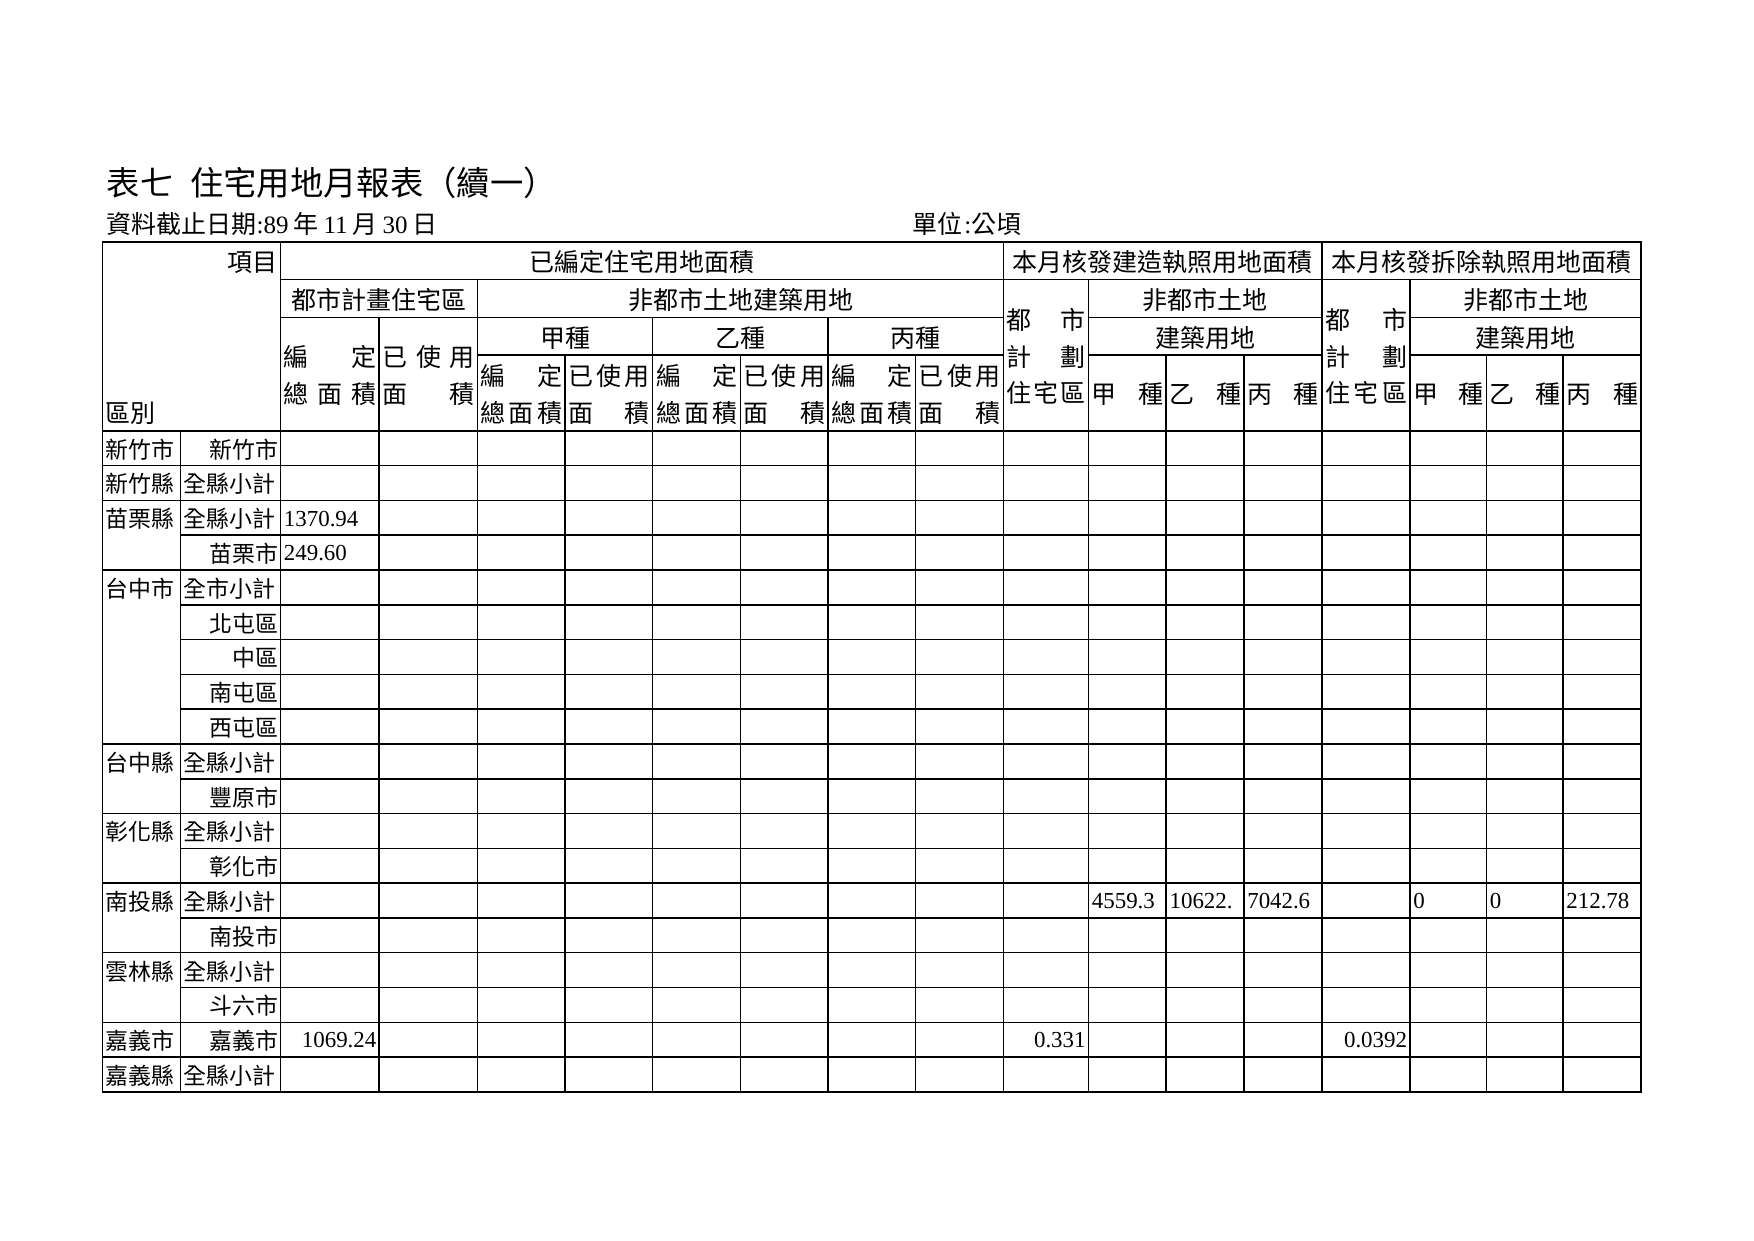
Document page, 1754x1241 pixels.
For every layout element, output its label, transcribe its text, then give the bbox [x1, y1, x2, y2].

table_cell [653, 1023, 740, 1056]
table_cell 甲種 [1411, 356, 1486, 430]
table_cell [1089, 571, 1165, 604]
table_cell [1487, 432, 1562, 465]
table_cell [1245, 606, 1321, 639]
table_cell [1089, 606, 1165, 639]
table_cell [916, 1023, 1003, 1056]
table_cell 乙種 [653, 318, 827, 354]
table_cell [380, 884, 477, 917]
table_cell [1487, 571, 1562, 604]
table_cell [1167, 710, 1243, 743]
table_cell [741, 1023, 827, 1056]
table_cell [566, 814, 652, 847]
table_cell [1089, 988, 1165, 1021]
table_cell [478, 466, 564, 499]
table_cell [1411, 745, 1486, 778]
table_cell [1004, 606, 1088, 639]
table_cell [1089, 710, 1165, 743]
table_cell 非都市土地建築用地 [478, 280, 1003, 317]
table_cell [916, 432, 1003, 465]
table_cell [741, 988, 827, 1021]
table_cell [1564, 466, 1640, 499]
table_cell [1564, 745, 1640, 778]
table_cell [566, 849, 652, 882]
table_cell [1564, 1023, 1640, 1056]
table_cell [1089, 675, 1165, 708]
table_cell [1323, 884, 1409, 917]
table_cell [1564, 571, 1640, 604]
table_cell 1370.94 [281, 501, 378, 534]
table_cell [1411, 675, 1486, 708]
table_cell 全市小計 [181, 571, 280, 604]
table_cell [916, 606, 1003, 639]
table_cell [829, 606, 915, 639]
table_cell 新竹市 [181, 432, 280, 465]
table_cell [478, 849, 564, 882]
table_cell [1089, 919, 1165, 952]
table_cell [281, 432, 378, 465]
table_cell [380, 501, 477, 534]
table_cell 7042.6 [1245, 884, 1321, 917]
table_cell [1004, 849, 1088, 882]
table_cell [566, 466, 652, 499]
table_cell 已使用 面積 [380, 318, 477, 430]
table_cell [1411, 953, 1486, 987]
table_cell [478, 988, 564, 1021]
table_cell [281, 466, 378, 499]
table_cell [1004, 501, 1088, 534]
table_cell [916, 710, 1003, 743]
table_cell [380, 675, 477, 708]
table_cell [1564, 780, 1640, 813]
table_cell [380, 919, 477, 952]
table_cell 全縣小計 [181, 1058, 280, 1091]
table_cell [916, 675, 1003, 708]
table_cell 總面積 [478, 392, 564, 430]
table_cell 已使用 [916, 356, 1003, 392]
table_cell [1323, 953, 1409, 987]
table_cell [1487, 536, 1562, 569]
table_cell [829, 675, 915, 708]
table_cell [653, 1058, 740, 1091]
table_cell [1487, 780, 1562, 813]
table_cell [1089, 501, 1165, 534]
table_cell 編定 總面積 [281, 318, 378, 430]
table_cell [566, 536, 652, 569]
table_cell [653, 466, 740, 499]
table_cell [566, 1023, 652, 1056]
table_cell [1564, 988, 1640, 1021]
table_cell 斗六市 [181, 988, 280, 1021]
table_cell 都市 計劃 住宅區 [1004, 280, 1088, 430]
table_cell 豐原市 [181, 780, 280, 813]
table_cell [1487, 919, 1562, 952]
table_cell [1167, 919, 1243, 952]
table_cell [380, 745, 477, 778]
table_cell [1411, 814, 1486, 847]
table_cell [478, 884, 564, 917]
table_cell [1487, 640, 1562, 673]
table_cell [196, 354, 280, 392]
text 資料截止日期:89年11月30日 單位:公頃 [106, 205, 1648, 241]
table_cell [566, 1058, 652, 1091]
table_cell [1245, 1023, 1321, 1056]
table_cell [1245, 814, 1321, 847]
table_cell [380, 849, 477, 882]
table_cell 中區 [181, 640, 280, 673]
table_cell 苗栗縣 [103, 501, 180, 569]
table_cell 嘉義市 [103, 1023, 180, 1056]
table_cell [1564, 1058, 1640, 1091]
table_cell [1411, 919, 1486, 952]
table_cell [380, 466, 477, 499]
table_cell [1245, 849, 1321, 882]
table_cell [1487, 814, 1562, 847]
table_header 項目 [196, 243, 280, 279]
table_cell [478, 501, 564, 534]
table_cell [1411, 432, 1486, 465]
table_cell [380, 536, 477, 569]
table_cell [566, 780, 652, 813]
table_cell [1487, 710, 1562, 743]
table_cell [281, 953, 378, 987]
table_cell 建築用地 [1411, 318, 1640, 354]
table_cell [916, 849, 1003, 882]
table_cell [1167, 814, 1243, 847]
table_cell 新竹縣 [103, 466, 180, 499]
table_cell 全縣小計 [181, 501, 280, 534]
table_cell [281, 710, 378, 743]
table_cell [1411, 988, 1486, 1021]
table_cell [281, 640, 378, 673]
table_cell [380, 1023, 477, 1056]
table_cell [478, 536, 564, 569]
table_cell [1089, 814, 1165, 847]
table_cell [1004, 814, 1088, 847]
table_cell [1411, 780, 1486, 813]
table_cell 彰化縣 [103, 814, 180, 882]
table_cell [1245, 432, 1321, 465]
table_cell [741, 814, 827, 847]
table_cell 西屯區 [181, 710, 280, 743]
table_cell [478, 1058, 564, 1091]
table_cell [1004, 953, 1088, 987]
table_cell [1411, 640, 1486, 673]
table_cell [1564, 432, 1640, 465]
table_cell [1564, 849, 1640, 882]
table_cell [916, 988, 1003, 1021]
table_cell 總面積 [653, 392, 740, 430]
table_cell [1004, 432, 1088, 465]
table_cell 台中市 [103, 571, 180, 743]
table_cell [741, 640, 827, 673]
table_cell [741, 675, 827, 708]
table_cell [281, 571, 378, 604]
table_cell [1004, 919, 1088, 952]
table_cell [1323, 710, 1409, 743]
table_cell [829, 988, 915, 1021]
table_cell [1564, 640, 1640, 673]
table_cell [741, 849, 827, 882]
table_cell [1004, 884, 1088, 917]
table_cell [1167, 849, 1243, 882]
table_cell [1245, 640, 1321, 673]
table_cell [1245, 919, 1321, 952]
table_cell [1004, 466, 1088, 499]
table_cell [829, 780, 915, 813]
table_cell [829, 814, 915, 847]
table_cell 全縣小計 [181, 884, 280, 917]
table_cell 面積 [566, 392, 652, 430]
table_cell [380, 780, 477, 813]
table_cell [1564, 953, 1640, 987]
table_cell [1323, 919, 1409, 952]
table_cell [829, 432, 915, 465]
table_cell [380, 1058, 477, 1091]
table_cell [1487, 1023, 1562, 1056]
table_cell [566, 675, 652, 708]
table_cell [741, 606, 827, 639]
text 表七 住宅用地月報表（續一） [106, 156, 1648, 205]
table_cell [281, 675, 378, 708]
table_cell [1323, 745, 1409, 778]
table_cell [916, 814, 1003, 847]
table_cell [380, 606, 477, 639]
table_cell [1564, 501, 1640, 534]
table_cell [566, 988, 652, 1021]
table_cell [1004, 988, 1088, 1021]
table_cell [829, 501, 915, 534]
table_cell 面積 [741, 392, 827, 430]
table_cell 乙種 [1167, 356, 1243, 430]
table_cell [566, 745, 652, 778]
table_cell 全縣小計 [181, 953, 280, 987]
table_cell [1245, 675, 1321, 708]
table_cell [103, 354, 196, 392]
table_cell [653, 814, 740, 847]
table_cell [380, 571, 477, 604]
table_cell [829, 536, 915, 569]
table_cell [478, 745, 564, 778]
table_cell [1487, 466, 1562, 499]
table_cell 總面積 [829, 392, 915, 430]
table_cell 面積 [916, 392, 1003, 430]
table_cell 台中縣 [103, 745, 180, 813]
table_cell [1245, 501, 1321, 534]
table_cell [1487, 501, 1562, 534]
table_cell [653, 606, 740, 639]
table_cell [566, 606, 652, 639]
table_cell [741, 432, 827, 465]
table_header 已編定住宅用地面積 [281, 243, 1003, 279]
table_cell [1245, 710, 1321, 743]
table_cell 丙種 [1564, 356, 1640, 430]
table_cell 4559.3 [1089, 884, 1165, 917]
table_cell [1323, 640, 1409, 673]
table_cell [478, 780, 564, 813]
table_cell [1487, 953, 1562, 987]
table_cell [653, 710, 740, 743]
table_cell 建築用地 [1089, 318, 1321, 354]
table_cell [916, 466, 1003, 499]
table_cell [1004, 780, 1088, 813]
table_cell [566, 953, 652, 987]
table_cell [916, 919, 1003, 952]
table_cell [916, 536, 1003, 569]
table_cell 雲林縣 [103, 953, 180, 1021]
table_cell [103, 317, 196, 354]
table_cell [741, 919, 827, 952]
table_cell [1245, 745, 1321, 778]
table_cell [281, 884, 378, 917]
table_cell [1323, 501, 1409, 534]
table_cell 0.331 [1004, 1023, 1088, 1056]
table_cell 南投縣 [103, 884, 180, 952]
table_cell 編定 [829, 356, 915, 392]
table_cell 新竹市 [103, 432, 180, 465]
table_cell 0 [1487, 884, 1562, 917]
table_cell [478, 1023, 564, 1056]
table_cell 編定 [653, 356, 740, 392]
table_cell [1245, 1058, 1321, 1091]
table_cell [478, 814, 564, 847]
table_cell [1167, 1023, 1243, 1056]
table_cell [1089, 1023, 1165, 1056]
table_cell 南屯區 [181, 675, 280, 708]
table_cell [653, 849, 740, 882]
table_cell [1004, 745, 1088, 778]
table_cell [1167, 745, 1243, 778]
table_cell 全縣小計 [181, 814, 280, 847]
table_cell 嘉義縣 [103, 1058, 180, 1091]
table_cell [1487, 1058, 1562, 1091]
table_cell [281, 780, 378, 813]
table_cell [1411, 536, 1486, 569]
table_cell [1167, 640, 1243, 673]
table_cell [1487, 745, 1562, 778]
table_cell [1089, 953, 1165, 987]
table_cell [1089, 466, 1165, 499]
table_cell [829, 571, 915, 604]
table_cell [916, 745, 1003, 778]
table_cell [653, 884, 740, 917]
table_cell [566, 710, 652, 743]
table_cell [1245, 988, 1321, 1021]
table_cell 嘉義市 [181, 1023, 280, 1056]
table_cell [1089, 780, 1165, 813]
table_cell [1323, 606, 1409, 639]
table_cell [478, 919, 564, 952]
table_cell [1089, 432, 1165, 465]
table_cell [566, 432, 652, 465]
table_cell [829, 919, 915, 952]
table_cell [741, 884, 827, 917]
table_cell [653, 745, 740, 778]
table_cell [566, 884, 652, 917]
table_cell [1004, 640, 1088, 673]
table_cell [653, 780, 740, 813]
table_cell [196, 392, 280, 430]
table_cell 編定 [478, 356, 564, 392]
table_cell [829, 466, 915, 499]
table_cell [741, 536, 827, 569]
table_cell [1089, 1058, 1165, 1091]
table_cell [741, 466, 827, 499]
table_cell 非都市土地 [1411, 280, 1640, 317]
table_cell [478, 571, 564, 604]
table_cell [916, 953, 1003, 987]
table_cell [1245, 536, 1321, 569]
table_cell 北屯區 [181, 606, 280, 639]
table_cell [1089, 849, 1165, 882]
table_cell [1411, 710, 1486, 743]
table_cell [1411, 501, 1486, 534]
table_cell [1564, 814, 1640, 847]
table_cell [1167, 953, 1243, 987]
table_cell [478, 606, 564, 639]
table_cell [1323, 849, 1409, 882]
table_cell [1411, 606, 1486, 639]
table_cell [1564, 710, 1640, 743]
table_cell [1564, 606, 1640, 639]
table_cell [1487, 606, 1562, 639]
table_cell [566, 640, 652, 673]
table_cell [1564, 919, 1640, 952]
table_cell [380, 953, 477, 987]
table_cell [1245, 780, 1321, 813]
table_cell 丙種 [829, 318, 1003, 354]
table_cell [653, 988, 740, 1021]
table_cell [741, 745, 827, 778]
table_cell [1487, 988, 1562, 1021]
table_cell [1245, 953, 1321, 987]
table_cell [916, 501, 1003, 534]
table_cell [1167, 536, 1243, 569]
table_cell [741, 953, 827, 987]
table_cell [1323, 432, 1409, 465]
table_cell [1167, 571, 1243, 604]
table_cell [1167, 780, 1243, 813]
table_cell [1323, 780, 1409, 813]
table_cell [1245, 466, 1321, 499]
table_cell [653, 919, 740, 952]
table_cell 非都市土地 [1089, 280, 1321, 317]
table_cell [1004, 710, 1088, 743]
table_cell 249.60 [281, 536, 378, 569]
table_cell [1323, 988, 1409, 1021]
table_cell [829, 640, 915, 673]
table_cell [741, 710, 827, 743]
table_cell 彰化市 [181, 849, 280, 882]
table_cell [1004, 675, 1088, 708]
table_cell [1411, 1023, 1486, 1056]
table_cell [916, 1058, 1003, 1091]
table_header 本月核發建造執照用地面積 [1004, 243, 1321, 279]
table_cell [380, 710, 477, 743]
table_cell [916, 640, 1003, 673]
table_cell [653, 953, 740, 987]
table_cell [741, 780, 827, 813]
table_cell [829, 884, 915, 917]
table_cell [380, 988, 477, 1021]
table_cell [196, 317, 280, 354]
table_cell 10622. [1167, 884, 1243, 917]
table_cell [1487, 675, 1562, 708]
table_cell [1564, 536, 1640, 569]
table_cell [103, 279, 196, 317]
table_cell [1004, 571, 1088, 604]
table_cell 1069.24 [281, 1023, 378, 1056]
table_cell [566, 501, 652, 534]
table_cell [196, 279, 280, 317]
table_cell 212.78 [1564, 884, 1640, 917]
table_cell 丙種 [1245, 356, 1321, 430]
table_cell [1323, 675, 1409, 708]
table_cell [653, 432, 740, 465]
table_cell [1564, 675, 1640, 708]
table_cell [1167, 988, 1243, 1021]
table_header 本月核發拆除執照用地面積 [1323, 243, 1640, 279]
table_cell [281, 919, 378, 952]
table_cell [1323, 571, 1409, 604]
table_cell [1411, 466, 1486, 499]
table_cell 都市 計劃 住宅區 [1323, 280, 1409, 430]
table_cell [380, 432, 477, 465]
table_cell 都市計畫住宅區 [281, 280, 477, 317]
table_cell [829, 1058, 915, 1091]
table_cell 甲種 [1089, 356, 1165, 430]
table_cell [566, 919, 652, 952]
table_cell 乙種 [1487, 356, 1562, 430]
table_cell [741, 571, 827, 604]
table_cell [653, 536, 740, 569]
table_cell [380, 814, 477, 847]
table_cell [478, 432, 564, 465]
table_cell 0 [1411, 884, 1486, 917]
table_cell [1004, 1058, 1088, 1091]
table_cell [829, 953, 915, 987]
table_cell [741, 1058, 827, 1091]
table_cell [281, 814, 378, 847]
table_cell [1323, 814, 1409, 847]
table_cell [281, 606, 378, 639]
table_cell [1089, 640, 1165, 673]
table_cell [653, 675, 740, 708]
table_cell [1411, 849, 1486, 882]
table_cell [478, 675, 564, 708]
table_header [103, 243, 196, 279]
table_cell [478, 710, 564, 743]
table_cell [380, 640, 477, 673]
table_cell 苗栗市 [181, 536, 280, 569]
table_cell [1323, 536, 1409, 569]
table_cell [1167, 606, 1243, 639]
table_cell [1167, 501, 1243, 534]
table_cell [1089, 745, 1165, 778]
table_cell [829, 849, 915, 882]
table_cell [566, 571, 652, 604]
table_cell [916, 571, 1003, 604]
table_cell [1323, 1058, 1409, 1091]
table_cell [1004, 536, 1088, 569]
table_cell 全縣小計 [181, 745, 280, 778]
table_cell [829, 745, 915, 778]
table_cell 已使用 [566, 356, 652, 392]
table_cell 區別 [103, 392, 196, 430]
table_cell [281, 849, 378, 882]
table_cell [478, 640, 564, 673]
table_cell [281, 745, 378, 778]
table_cell [1487, 849, 1562, 882]
table_cell [1167, 1058, 1243, 1091]
table_cell [829, 710, 915, 743]
table_cell [281, 988, 378, 1021]
table_cell [1323, 466, 1409, 499]
table_cell 甲種 [478, 318, 652, 354]
table_cell [653, 640, 740, 673]
table_cell [1089, 536, 1165, 569]
table_cell [1411, 571, 1486, 604]
table_cell [1167, 432, 1243, 465]
table_cell [1167, 466, 1243, 499]
table_cell 全縣小計 [181, 466, 280, 499]
table_cell 已使用 [741, 356, 827, 392]
table_cell [829, 1023, 915, 1056]
table_cell 0.0392 [1323, 1023, 1409, 1056]
table_cell [478, 953, 564, 987]
table_cell [653, 571, 740, 604]
table_cell [916, 780, 1003, 813]
table_cell [281, 1058, 378, 1091]
table_cell [653, 501, 740, 534]
table_cell 南投市 [181, 919, 280, 952]
table_cell [1411, 1058, 1486, 1091]
table_cell [1245, 571, 1321, 604]
table_cell [916, 884, 1003, 917]
table_cell [741, 501, 827, 534]
table_cell [1167, 675, 1243, 708]
